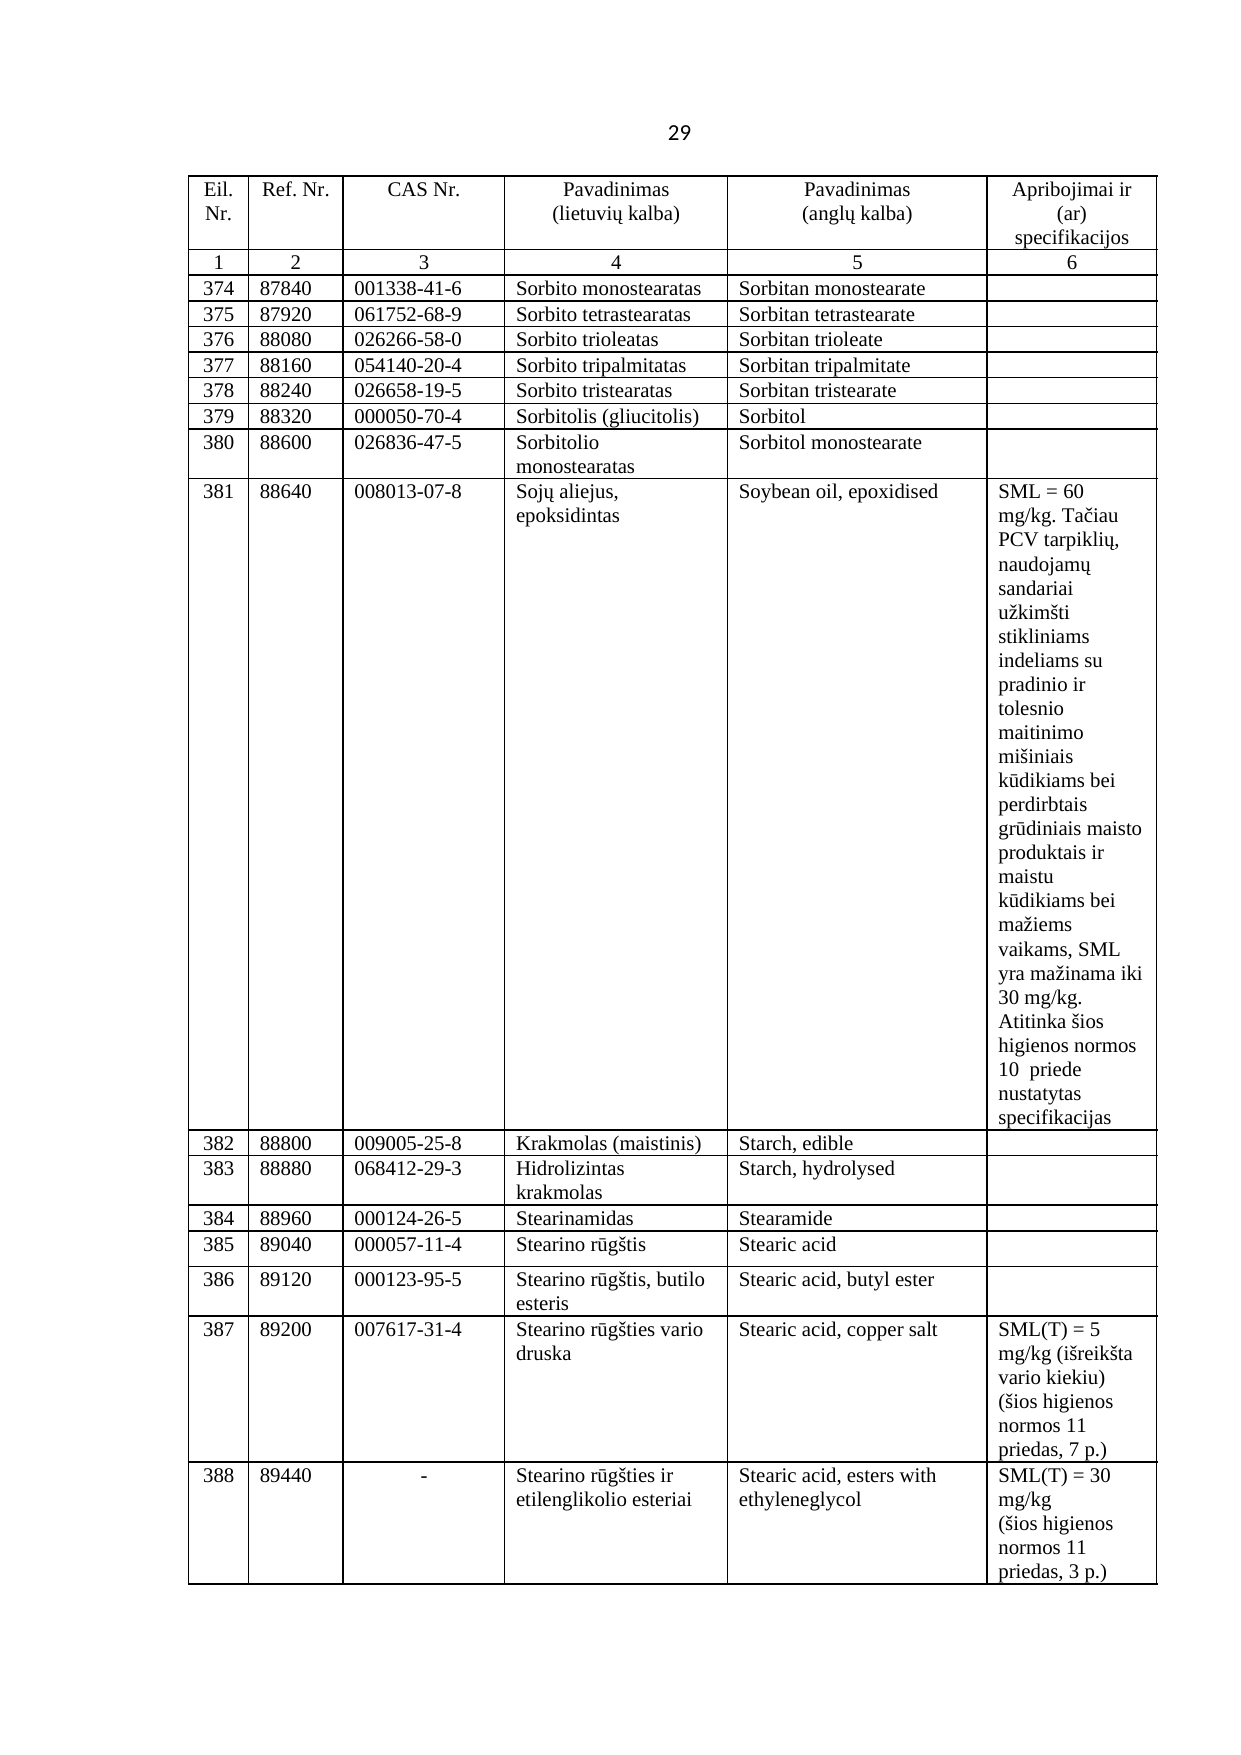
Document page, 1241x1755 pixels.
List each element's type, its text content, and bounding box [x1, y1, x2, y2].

table_cell 89440 [249, 1463, 342, 1583]
table_cell 4 [505, 250, 727, 274]
table_cell 009005-25-8 [344, 1131, 504, 1154]
table_cell 5 [728, 250, 986, 274]
table_cell 382 [189, 1131, 248, 1154]
table_cell 88240 [249, 378, 342, 402]
table_cell Sorbitol monostearate [728, 430, 986, 478]
table_cell Soybean oil, epoxidised [728, 479, 986, 1129]
table_cell [988, 378, 1156, 402]
table_cell 88080 [249, 327, 342, 351]
table_cell [988, 327, 1156, 351]
table_cell 381 [189, 479, 248, 1129]
table_cell 87920 [249, 302, 342, 326]
table_cell Sorbito tristearatas [505, 378, 727, 402]
table_cell Starch, hydrolysed [728, 1156, 986, 1204]
table_cell 388 [189, 1463, 248, 1583]
table_cell Sorbito monostearatas [505, 276, 727, 300]
table_cell Stearamide [728, 1206, 986, 1230]
table_cell 87840 [249, 276, 342, 300]
table_cell 000123-95-5 [344, 1267, 504, 1315]
table_cell 383 [189, 1156, 248, 1204]
table_cell [988, 1156, 1156, 1204]
table_cell 89200 [249, 1317, 342, 1461]
table_cell 88880 [249, 1156, 342, 1204]
table_cell [988, 404, 1156, 428]
table_header Apribojimai ir (ar) specifikacijos [988, 177, 1156, 249]
table_cell 88960 [249, 1206, 342, 1230]
table_cell 387 [189, 1317, 248, 1461]
table_cell SML = 60 mg/kg. Tačiau PCV tarpiklių, naudojamų sandariai užkimšti stikliniams indeliams su pradinio ir tolesnio maitinimo mišiniais kūdikiams bei perdirbtais grūdiniais maisto produktais ir maistu kūdikiams bei mažiems vaikams, SML yra mažinama iki 30 mg/kg. Atitinka šios higienos normos 10 priede nustatytas specifikacijas [988, 479, 1156, 1129]
table_cell 88600 [249, 430, 342, 478]
table_cell 377 [189, 353, 248, 377]
table_cell Stearic acid, butyl ester [728, 1267, 986, 1315]
table_cell 88640 [249, 479, 342, 1129]
table_cell [988, 1206, 1156, 1230]
table_cell Stearic acid, esters with ethyleneglycol [728, 1463, 986, 1583]
table_cell 88320 [249, 404, 342, 428]
table_cell 001338-41-6 [344, 276, 504, 300]
table_header Pavadinimas (anglų kalba) [728, 177, 986, 249]
table_cell 386 [189, 1267, 248, 1315]
table_cell Stearino rūgšties vario druska [505, 1317, 727, 1461]
table_cell Starch, edible [728, 1131, 986, 1154]
table_cell Sorbitolis (gliucitolis) [505, 404, 727, 428]
table_cell 2 [249, 250, 342, 274]
table_cell SML(T) = 30 mg/kg (šios higienos normos 11 priedas, 3 p.) [988, 1463, 1156, 1583]
table_cell Stearino rūgštis [505, 1232, 727, 1266]
table_cell [988, 302, 1156, 326]
table_cell 1 [189, 250, 248, 274]
table_cell Stearic acid [728, 1232, 986, 1266]
table_header Ref. Nr. [249, 177, 342, 249]
table_cell SML(T) = 5 mg/kg (išreikšta vario kiekiu) (šios higienos normos 11 priedas, 7 p.) [988, 1317, 1156, 1461]
table_cell 384 [189, 1206, 248, 1230]
table_cell 376 [189, 327, 248, 351]
table_cell 008013-07-8 [344, 479, 504, 1129]
table_cell [988, 1267, 1156, 1315]
table_cell Stearino rūgšties ir etilenglikolio esteriai [505, 1463, 727, 1583]
table_cell Sorbitolio monostearatas [505, 430, 727, 478]
table_cell 374 [189, 276, 248, 300]
table_cell - [344, 1463, 504, 1583]
table_cell 061752-68-9 [344, 302, 504, 326]
table_cell 026658-19-5 [344, 378, 504, 402]
table_cell 378 [189, 378, 248, 402]
table_cell Krakmolas (maistinis) [505, 1131, 727, 1154]
table_header Pavadinimas (lietuvių kalba) [505, 177, 727, 249]
table_cell 000057-11-4 [344, 1232, 504, 1266]
table_cell 379 [189, 404, 248, 428]
table_cell Hidrolizintas krakmolas [505, 1156, 727, 1204]
table_cell 000124-26-5 [344, 1206, 504, 1230]
table_header Eil. Nr. [189, 177, 248, 249]
table_cell Sorbitan monostearate [728, 276, 986, 300]
table_cell 068412-29-3 [344, 1156, 504, 1204]
table_cell Stearic acid, copper salt [728, 1317, 986, 1461]
table_cell 89040 [249, 1232, 342, 1266]
table_cell 000050-70-4 [344, 404, 504, 428]
table_cell Stearinamidas [505, 1206, 727, 1230]
table_cell 375 [189, 302, 248, 326]
table_cell Sorbito tripalmitatas [505, 353, 727, 377]
table_cell 007617-31-4 [344, 1317, 504, 1461]
table_cell 026836-47-5 [344, 430, 504, 478]
table_header CAS Nr. [344, 177, 504, 249]
table_cell Sorbitan tristearate [728, 378, 986, 402]
table_cell 88800 [249, 1131, 342, 1154]
table_cell Sorbitan tripalmitate [728, 353, 986, 377]
table_cell Stearino rūgštis, butilo esteris [505, 1267, 727, 1315]
table_cell Sorbitan tetrastearate [728, 302, 986, 326]
table_cell Sorbitol [728, 404, 986, 428]
table_cell 380 [189, 430, 248, 478]
table_cell [988, 430, 1156, 478]
table_cell 6 [988, 250, 1156, 274]
table_cell Sorbito tetrastearatas [505, 302, 727, 326]
table_cell Sorbitan trioleate [728, 327, 986, 351]
table_cell [988, 1232, 1156, 1266]
table_cell [988, 1131, 1156, 1154]
table_cell 89120 [249, 1267, 342, 1315]
table_cell 3 [344, 250, 504, 274]
table_cell 026266-58-0 [344, 327, 504, 351]
table_cell 88160 [249, 353, 342, 377]
table_cell [988, 353, 1156, 377]
table_cell 054140-20-4 [344, 353, 504, 377]
table_cell Sojų aliejus, epoksidintas [505, 479, 727, 1129]
table_cell [988, 276, 1156, 300]
table_cell 385 [189, 1232, 248, 1266]
table_cell Sorbito trioleatas [505, 327, 727, 351]
